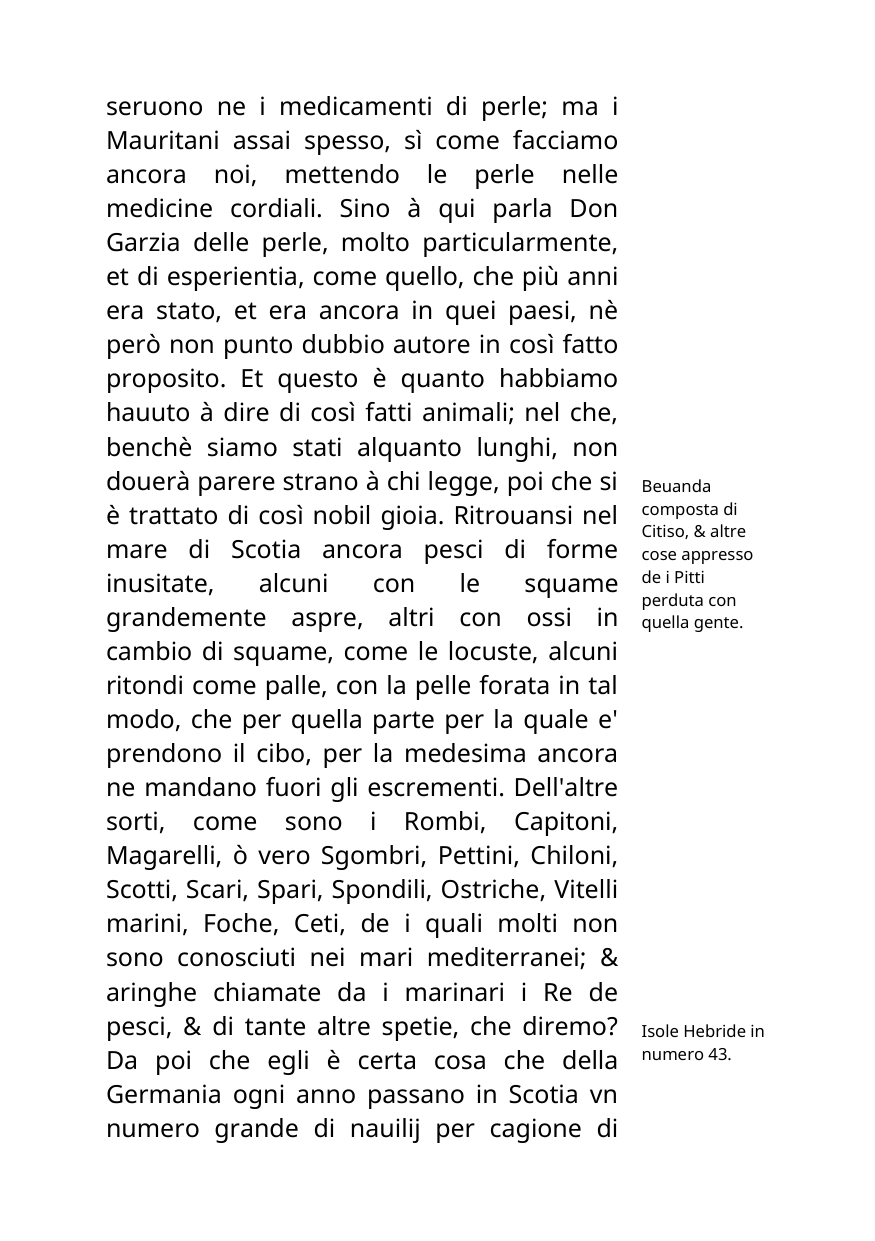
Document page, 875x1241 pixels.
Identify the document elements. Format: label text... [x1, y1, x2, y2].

table_cell Beuanda composta di Citiso, & altre cose appresso de i Pitti perduta con quella gente. Isole Hebride in numero 43. [630, 89, 779, 1144]
table_cell seruono ne i medicamenti di perle; ma i Mauritani assai spesso, sì come facciamo ancora noi, mettendo le perle nelle medicine cordiali. Sino à qui parla Don Garzia delle perle, molto particularmente, et di esperientia, come quello, che più anni era stato, et era ancora in quei paesi, nè però non punto dubbio autore in così fatto proposito. Et questo è quanto habbiamo hauuto à dire di così fatti animali; nel che, benchè siamo stati alquanto lunghi, non douerà parere strano à chi legge, poi che si è trattato di così nobil gioia. Ritrouansi nel mare di Scotia ancora pesci di forme inusitate, alcuni con le squame grandemente aspre, altri con ossi in cambio di squame, come le locuste, alcuni ritondi come palle, con la pelle forata in tal modo, che per quella parte per la quale e' prendono il cibo, per la medesima ancora ne mandano fuori gli escrementi. Dell'altre sorti, come sono i Rombi, Capitoni, Magarelli, ò vero Sgombri, Pettini, Chiloni, Scotti, Scari, Spari, Spondili, Ostriche, Vitelli marini, Foche, Ceti, de i quali molti non sono conosciuti nei mari mediterranei; & aringhe chiamate da i marinari i Re de pesci, & di tante altre spetie, che diremo? Da poi che egli è certa cosa che della Germania ogni anno passano in Scotia vn numero grande di nauilij per cagione di [95, 89, 630, 1144]
